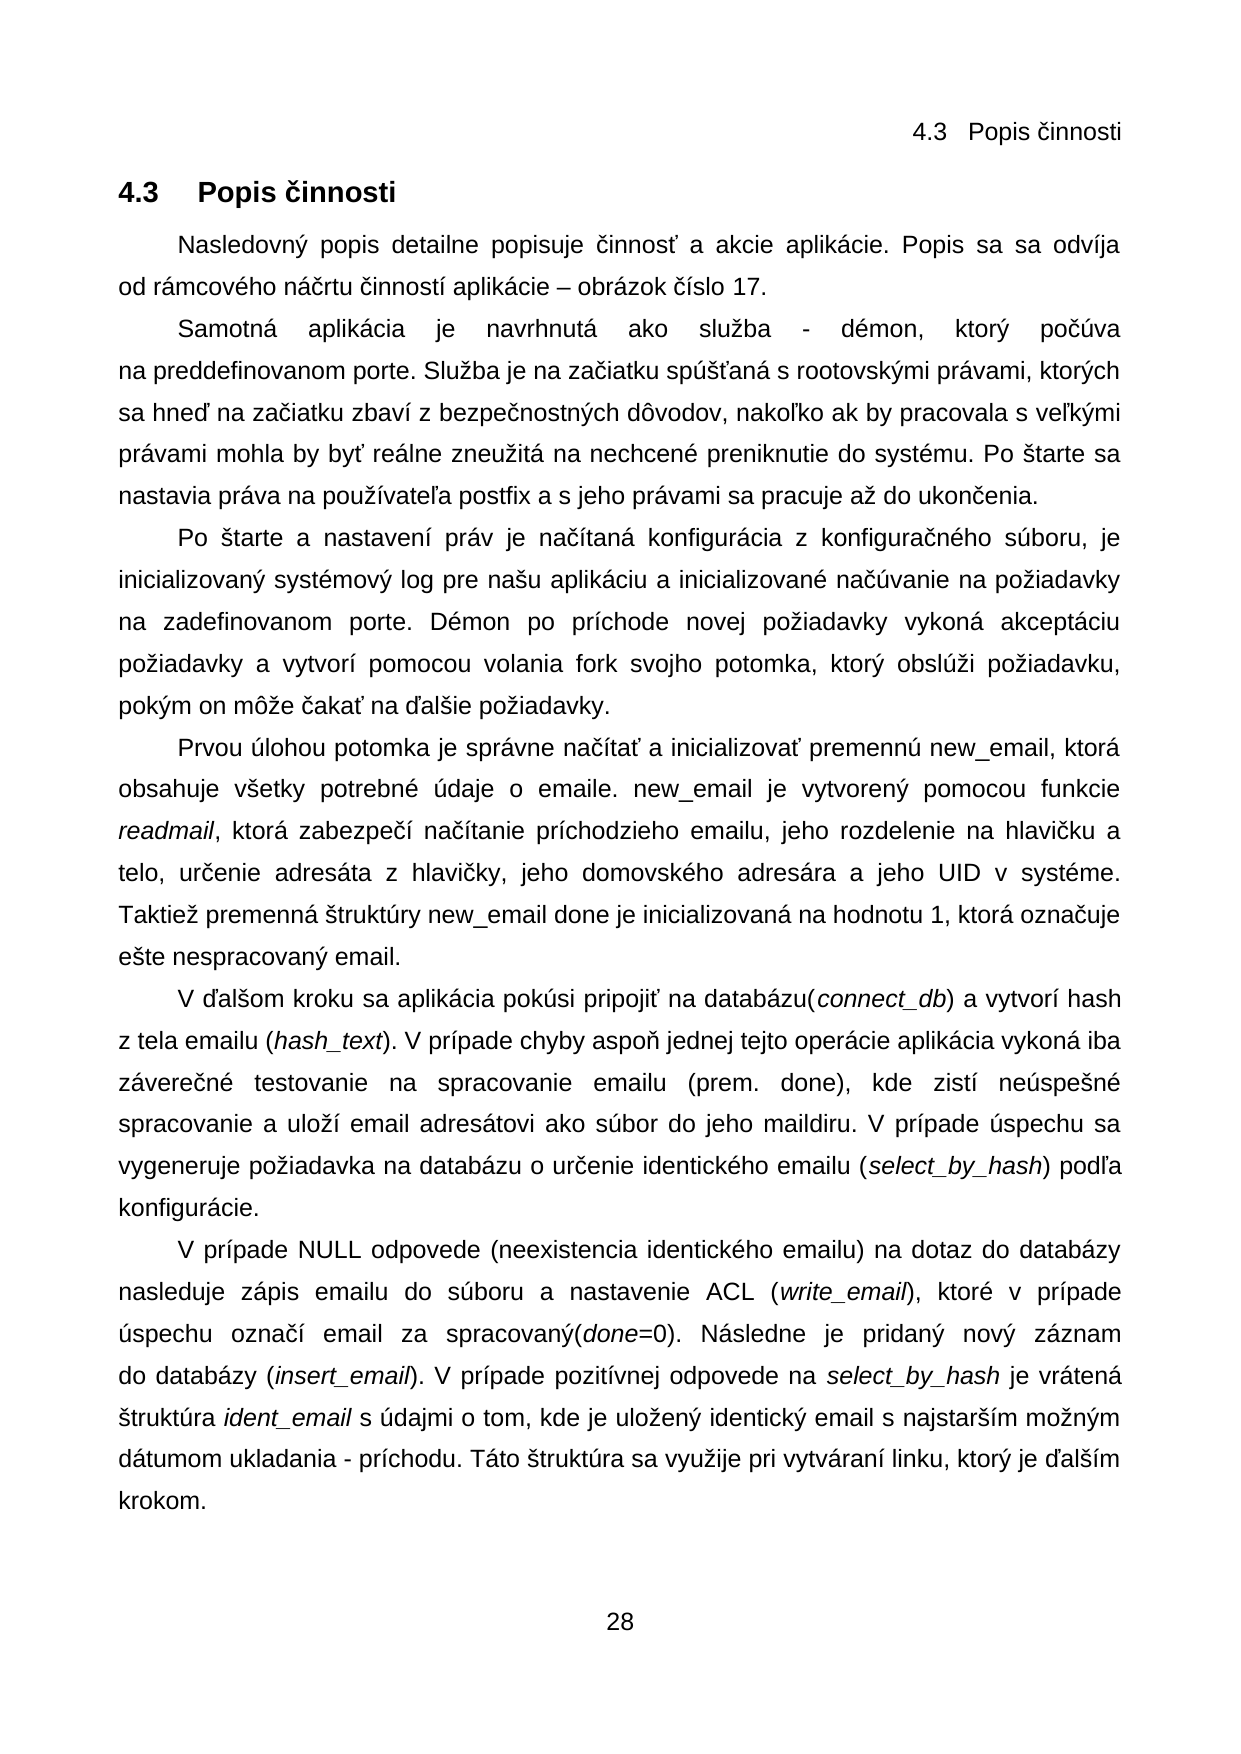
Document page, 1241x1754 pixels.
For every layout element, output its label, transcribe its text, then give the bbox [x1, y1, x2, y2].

text Nasledovný popis detailne popisuje činnosť a akcie aplikácie. Popis sa sa odvíja od rámcového náčrtu činností aplikácie – obrázok číslo 17. [118, 231, 1122, 301]
text Samotná aplikácia je navrhnutá ako služba - démon, ktorý počúva na preddefinovanom porte. Služba je na začiatku spúšťaná s rootovskými právami, ktorých sa hneď na začiatku zbaví z bezpečnostných dôvodov, nakoľko ak by pracovala s veľkými právami mohla by byť reálne zneužitá na nechcené preniknutie do systému. Po štarte sa nastavia práva na používateľa postfix a s jeho právami sa pracuje až do ukončenia. [118, 314, 1122, 510]
text Prvou úlohou potomka je správne načítať a inicializovať premennú new_email, ktorá obsahuje všetky potrebné údaje o emaile. new_email je vytvorený pomocou funkcie readmail, ktorá zabezpečí načítanie príchodzieho emailu, jeho rozdelenie na hlavičku a telo, určenie adresáta z hlavičky, jeho domovského adresára a jeho UID v systéme. Taktiež premenná štruktúry new_email done je inicializovaná na hodnotu 1, ktorá označuje ešte nespracovaný email. [118, 733, 1122, 971]
subtitle Popis činnosti [118, 176, 1122, 208]
text Po štarte a nastavení práv je načítaná konfigurácia z konfiguračného súboru, je inicializovaný systémový log pre našu aplikáciu a inicializované načúvanie na požiadavky na zadefinovanom porte. Démon po príchode novej požiadavky vykoná akceptáciu požiadavky a vytvorí pomocou volania fork svojho potomka, ktorý obslúži požiadavku, pokým on môže čakať na ďalšie požiadavky. [118, 524, 1122, 719]
text V ďalšom kroku sa aplikácia pokúsi pripojiť na databázu(connect_db) a vytvorí hash z tela emailu (hash_text). V prípade chyby aspoň jednej tejto operácie aplikácia vykoná iba záverečné testovanie na spracovanie emailu (prem. done), kde zistí neúspešné spracovanie a uloží email adresátovi ako súbor do jeho maildiru. V prípade úspechu sa vygeneruje požiadavka na databázu o určenie identického emailu (select_by_hash) podľa konfigurácie. [118, 984, 1122, 1222]
text V prípade NULL odpovede (neexistencia identického emailu) na dotaz do databázy nasleduje zápis emailu do súboru a nastavenie ACL (write_email), ktoré v prípade úspechu označí email za spracovaný(done=0). Následne je pridaný nový záznam do databázy (insert_email). V prípade pozitívnej odpovede na select_by_hash je vrátená štruktúra ident_email s údajmi o tom, kde je uložený identický email s najstarším možným dátumom ukladania - príchodu. Táto štruktúra sa využije pri vytváraní linku, ktorý je ďalším krokom. [118, 1236, 1122, 1515]
